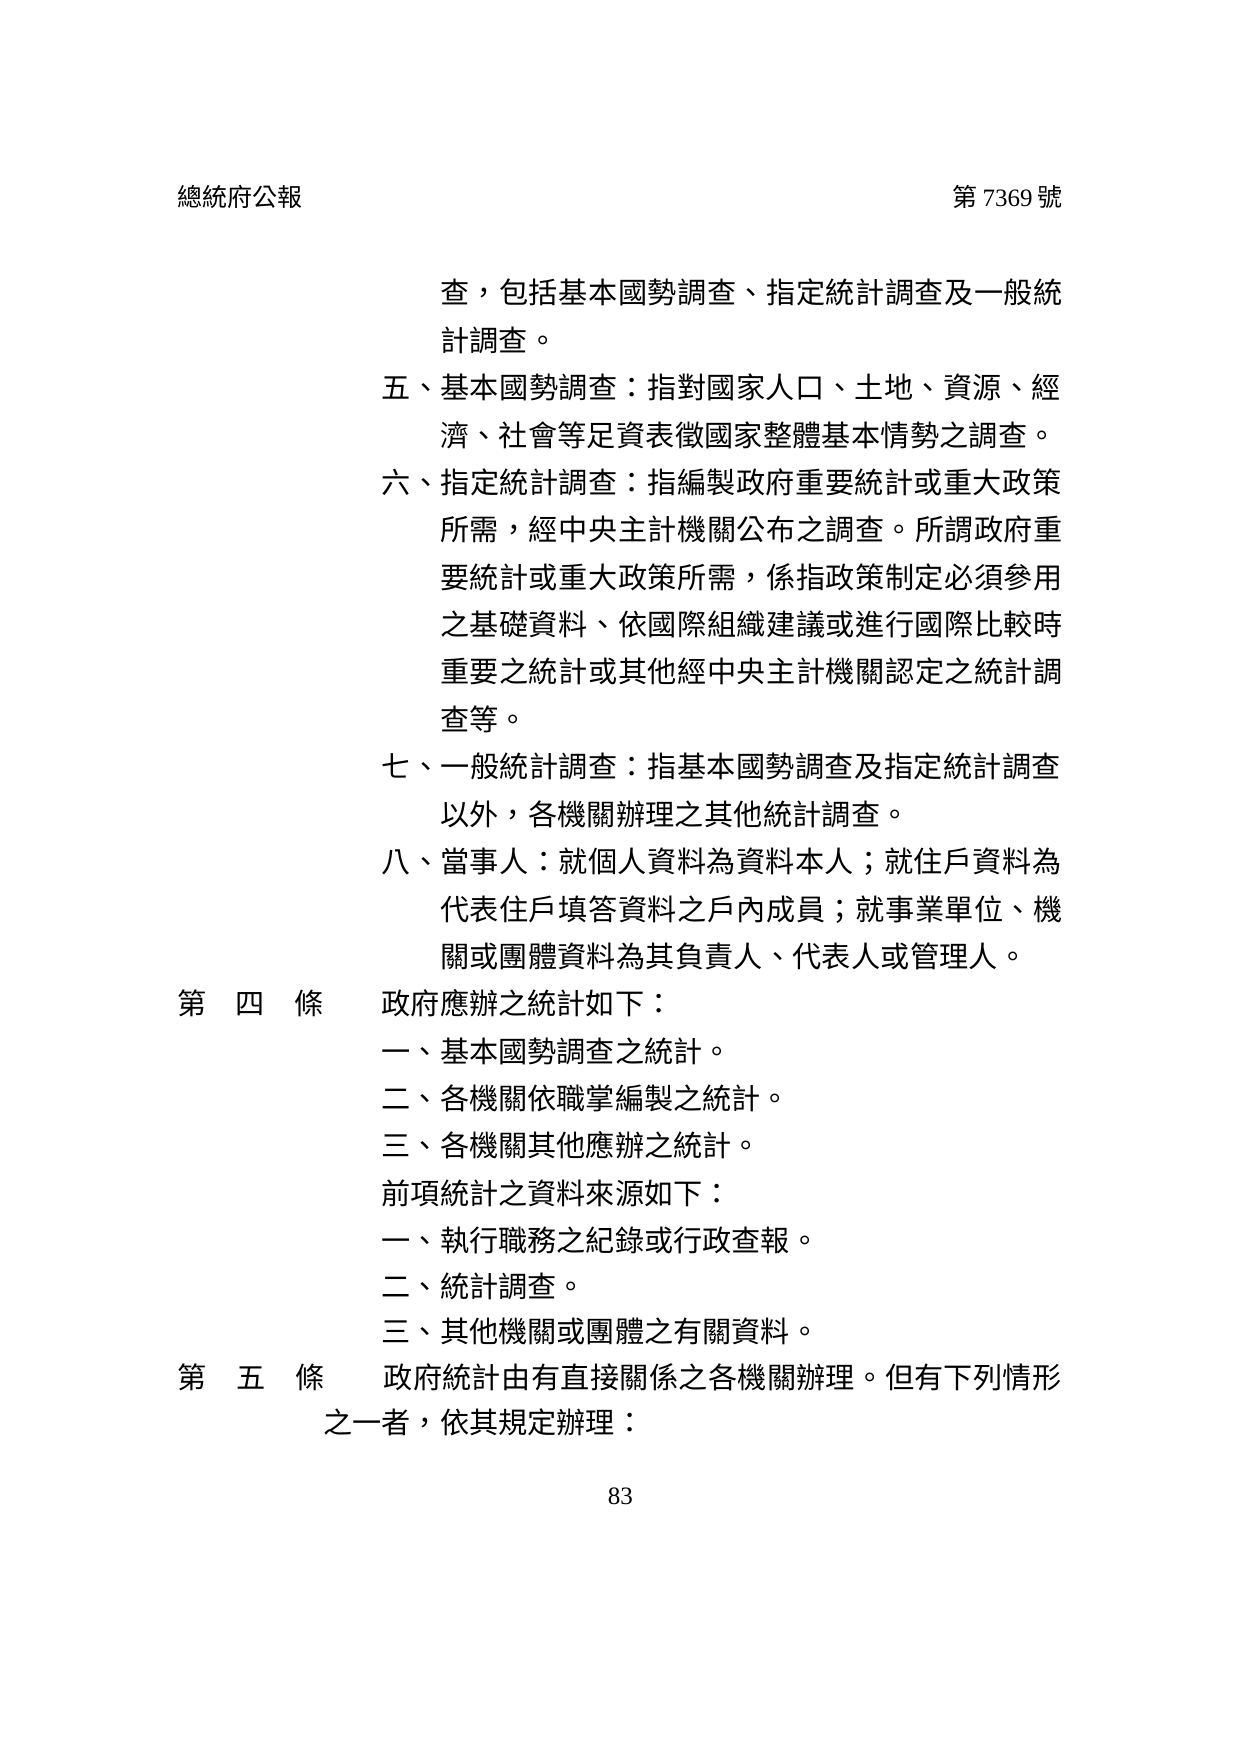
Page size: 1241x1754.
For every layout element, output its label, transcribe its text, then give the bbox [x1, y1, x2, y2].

text 查，包括基本國勢調查、指定統計調查及一般統計調查。 [381, 266, 1063, 361]
text 第 四 條 政府應辦之統計如下： [177, 977, 1063, 1024]
text 三、其他機關或團體之有關資料。 [381, 1307, 1063, 1352]
text 二、各機關依職掌編製之統計。 [381, 1072, 1063, 1119]
text 七、一般統計調查：指基本國勢調查及指定統計調查以外，各機關辦理之其他統計調查。 [381, 740, 1063, 834]
text 第 五 條 政府統計由有直接關係之各機關辦理。但有下列情形之一者，依其規定辦理： [177, 1352, 1063, 1443]
text 五、基本國勢調查：指對國家人口、土地、資源、經濟、社會等足資表徵國家整體基本情勢之調查。 [381, 361, 1063, 455]
text 三、各機關其他應辦之統計。 [381, 1119, 1063, 1166]
text 一、基本國勢調查之統計。 [381, 1024, 1063, 1072]
text 二、統計調查。 [381, 1261, 1063, 1307]
text 六、指定統計調查：指編製政府重要統計或重大政策所需，經中央主計機關公布之調查。所謂政府重要統計或重大政策所需，係指政策制定必須參用之基礎資料、依國際組織建議或進行國際比較時重要之統計或其他經中央主計機關認定之統計調查等。 [381, 455, 1063, 740]
text 八、當事人：就個人資料為資料本人；就住戶資料為代表住戶填答資料之戶內成員；就事業單位、機關或團體資料為其負責人、代表人或管理人。 [381, 834, 1063, 977]
text 前項統計之資料來源如下： [323, 1166, 1063, 1214]
text 一、執行職務之紀錄或行政查報。 [381, 1214, 1063, 1261]
